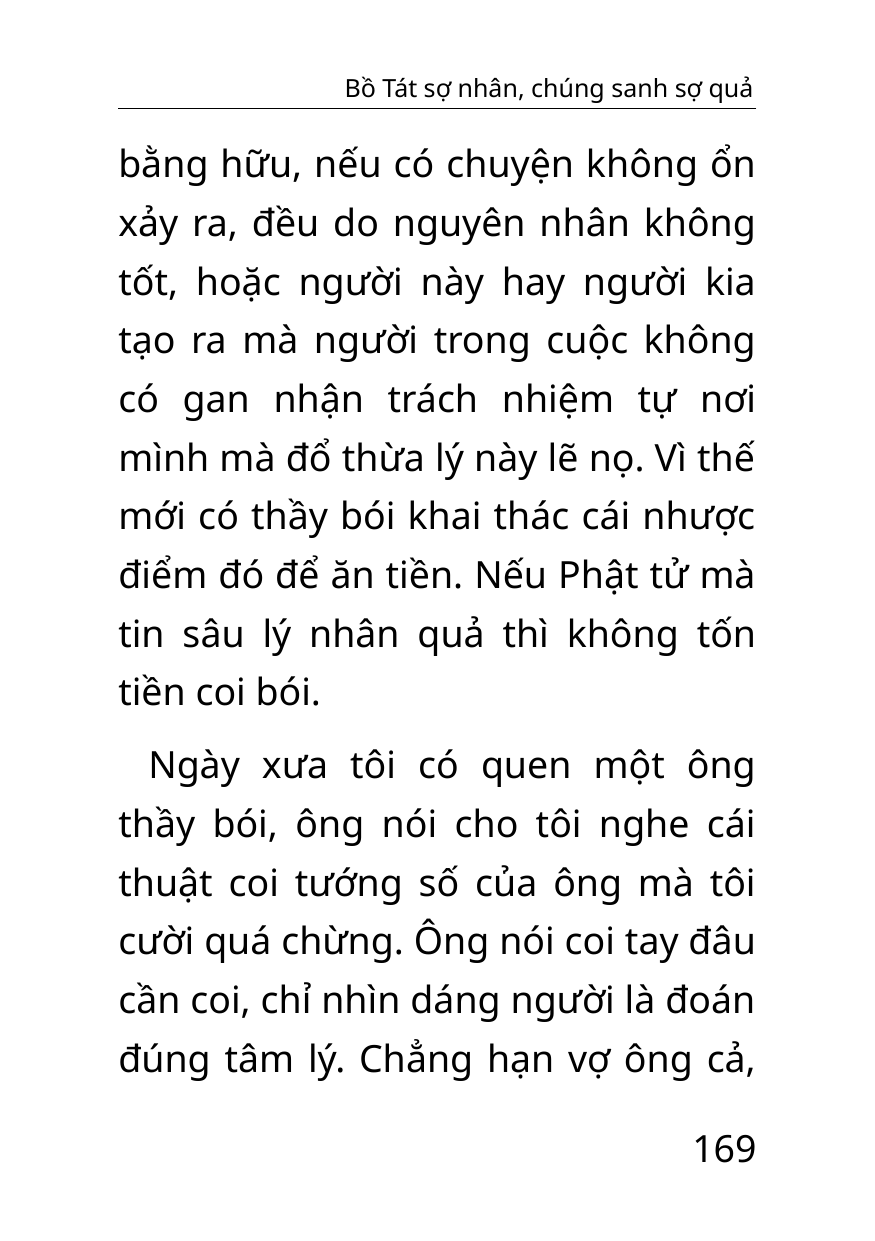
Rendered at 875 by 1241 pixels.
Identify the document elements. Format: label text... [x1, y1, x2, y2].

text bằng hữu, nếu có chuyện không ổn xảy ra, đều do nguyên nhân không tốt, hoặc người này hay người kia tạo ra mà người trong cuộc không có gan nhận trách nhiệm tự nơi mình mà đổ thừa lý này lẽ nọ. Vì thế mới có thầy bói khai thác cái nhược điểm đó để ăn tiền. Nếu Phật tử mà tin sâu lý nhân quả thì không tốn tiền coi bói. [118, 138, 756, 717]
text Ngày xưa tôi có quen một ông thầy bói, ông nói cho tôi nghe cái thuật coi tướng số của ông mà tôi cười quá chừng. Ông nói coi tay đâu cần coi, chỉ nhìn dáng người là đoán đúng tâm lý. Chẳng hạn vợ ông cả, [118, 739, 756, 1083]
